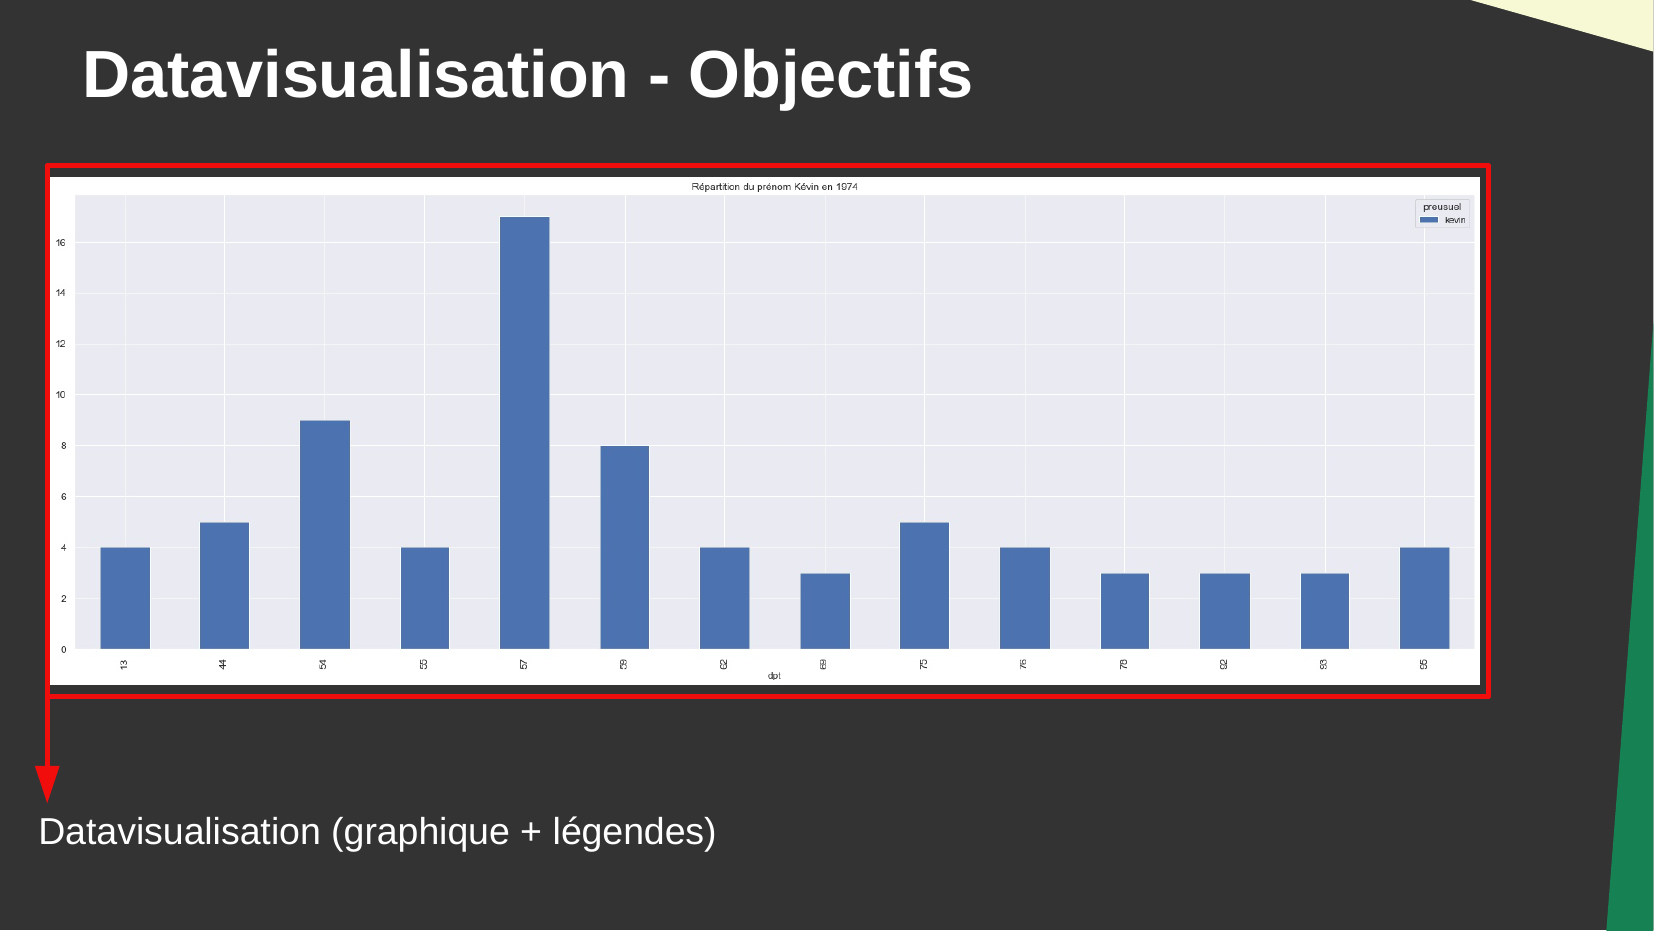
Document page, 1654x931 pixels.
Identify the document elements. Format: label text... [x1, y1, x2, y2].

text_box [1470, 0, 1654, 52]
text_box Datavisualisation (graphique + légendes) [23, 803, 733, 860]
picture [50, 177, 1480, 686]
title Datavisualisation - Objectifs [82, 37, 1571, 122]
text_box [1606, 314, 1654, 931]
